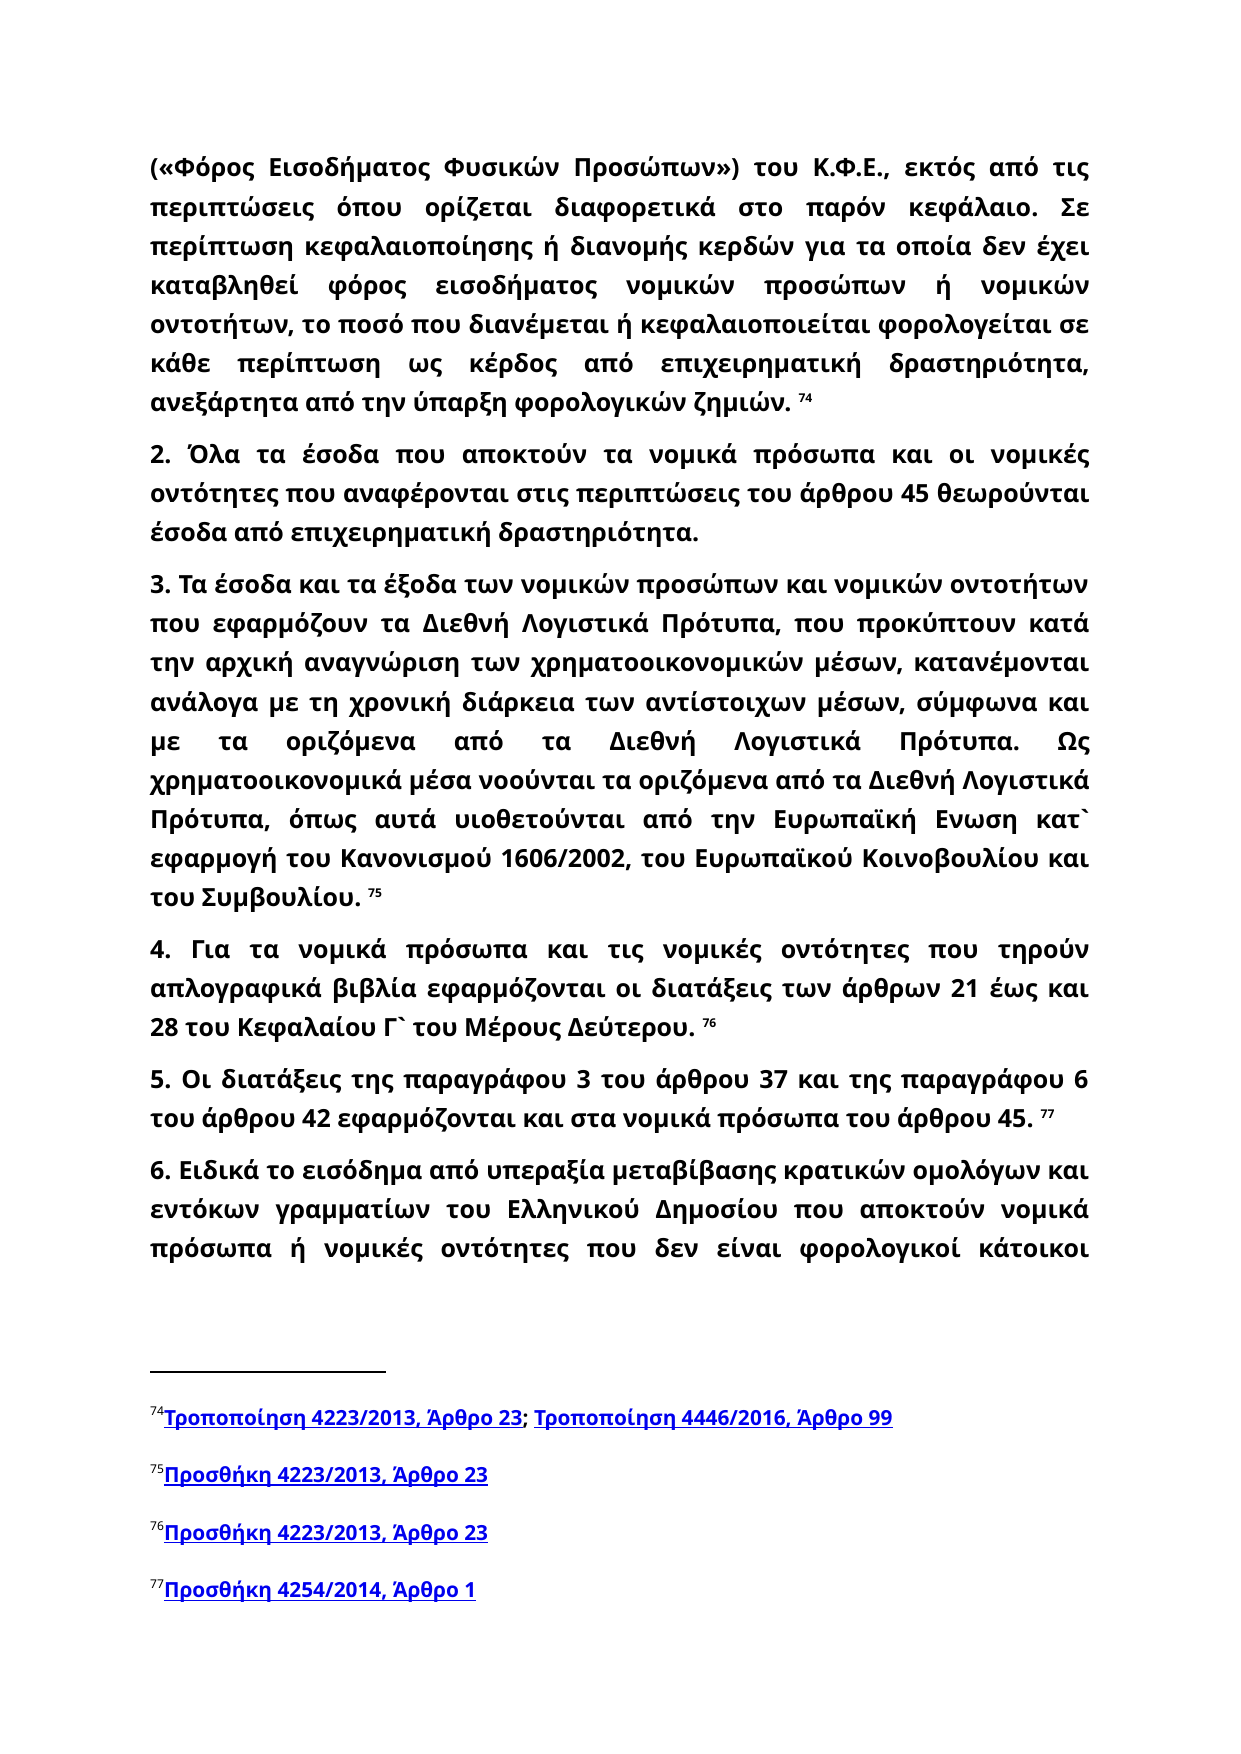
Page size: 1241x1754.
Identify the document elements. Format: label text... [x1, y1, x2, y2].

text 2. Όλα τα έσοδα που αποκτούν τα νομικά πρόσωπα και οι νομικές οντότητες που αναφέρονται στις περιπτώσεις του άρθρου 45 θεωρούνται έσοδα από επιχειρηματική δραστηριότητα. [150, 437, 1090, 549]
text («Φόρος Εισοδήματος Φυσικών Προσώπων») του Κ.Φ.Ε., εκτός από τις περιπτώσεις όπου ορίζεται διαφορετικά στο παρόν κεφάλαιο. Σε περίπτωση κεφαλαιοποίησης ή διανομής κερδών για τα οποία δεν έχει καταβληθεί φόρος εισοδήματος νομικών προσώπων ή νομικών οντοτήτων, το ποσό που διανέμεται ή κεφαλαιοποιείται φορολογείται σε κάθε περίπτωση ως κέρδος από επιχειρηματική δραστηριότητα, ανεξάρτητα από την ύπαρξη φορολογικών ζημιών. [150, 150, 1090, 419]
text 6. Ειδικά το εισόδημα από υπεραξία μεταβίβασης κρατικών ομολόγων και εντόκων γραμματίων του Ελληνικού Δημοσίου που αποκτούν νομικά πρόσωπα ή νομικές οντότητες που δεν είναι φορολογικοί κάτοικοι [150, 1152, 1090, 1265]
text 5. Οι διατάξεις της παραγράφου 3 του άρθρου 37 και της παραγράφου 6 του άρθρου 42 εφαρμόζονται και στα νομικά πρόσωπα του άρθρου 45. [150, 1062, 1090, 1135]
text 4. Για τα νομικά πρόσωπα και τις νομικές οντότητες που τηρούν απλογραφικά βιβλία εφαρμόζονται οι διατάξεις των άρθρων 21 έως και 28 του Κεφαλαίου Γ` του Μέρους Δεύτερου. [150, 932, 1090, 1044]
text Προσθήκη 4223/2013, Άρθρο 23 [150, 1460, 1090, 1489]
text 3. Τα έσοδα και τα έξοδα των νομικών προσώπων και νομικών οντοτήτων που εφαρμόζουν τα Διεθνή Λογιστικά Πρότυπα, που προκύπτουν κατά την αρχική αναγνώριση των χρηματοοικονομικών μέσων, κατανέμονται ανάλογα με τη χρονική διάρκεια των αντίστοιχων μέσων, σύμφωνα και με τα οριζόμενα από τα Διεθνή Λογιστικά Πρότυπα. Ως χρηματοοικονομικά μέσα νοούνται τα οριζόμενα από τα Διεθνή Λογιστικά Πρότυπα, όπως αυτά υιοθετούνται από την Ευρωπαϊκή Ενωση κατ` εφαρμογή του Κανονισμού 1606/2002, του Ευρωπαϊκού Κοινοβουλίου και του Συμβουλίου. [150, 567, 1090, 914]
text Προσθήκη 4254/2014, Άρθρο 1 [150, 1576, 1090, 1604]
text Προσθήκη 4223/2013, Άρθρο 23 [150, 1518, 1090, 1546]
text Τροποποίηση 4223/2013, Άρθρο 23; Τροποποίηση 4446/2016, Άρθρο 99 [150, 1403, 1090, 1431]
